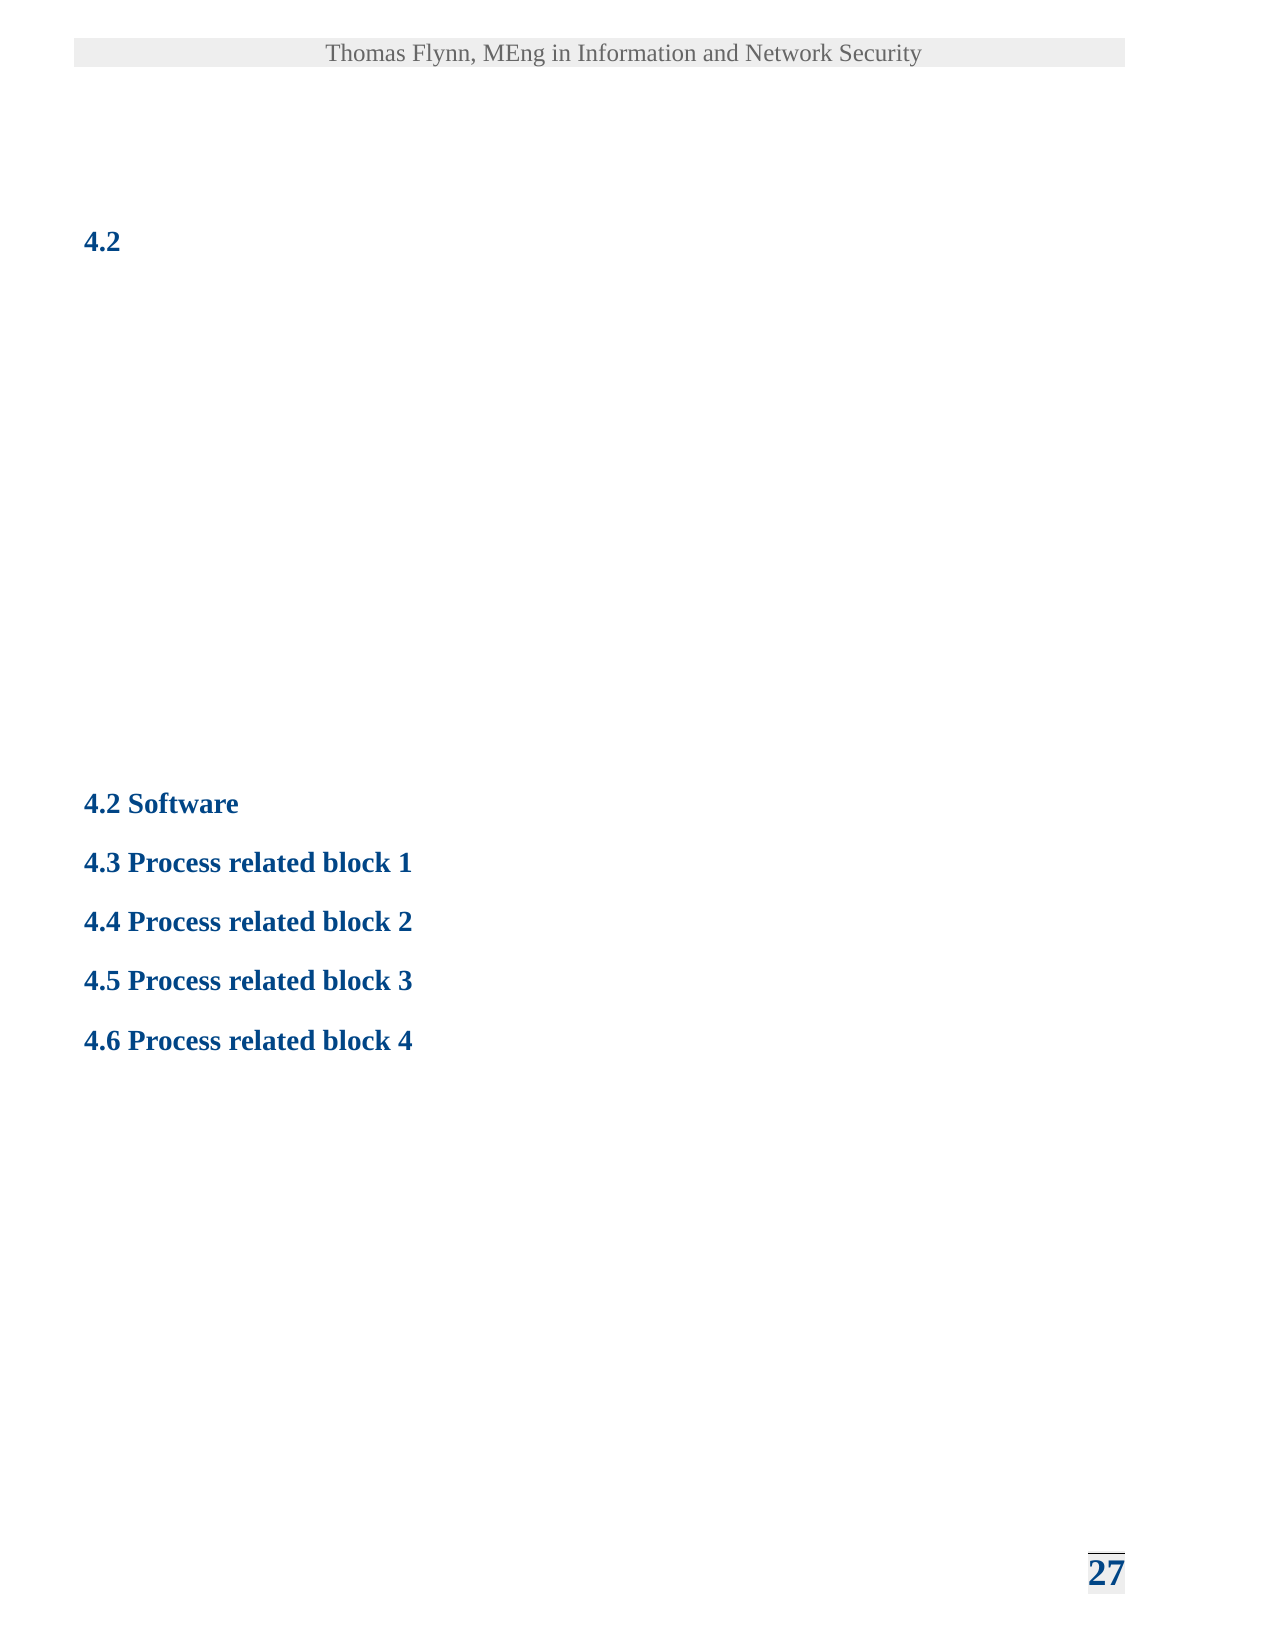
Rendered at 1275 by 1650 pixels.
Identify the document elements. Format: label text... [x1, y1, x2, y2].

subtitle 4.4 Process related block 2 [81, 904, 1125, 938]
subtitle 4.3 Process related block 1 [81, 845, 1125, 879]
subtitle 4.6 Process related block 4 [81, 1023, 1125, 1056]
subtitle 4.2 [81, 224, 1125, 257]
subtitle 4.5 Process related block 3 [81, 963, 1125, 997]
subtitle 4.2 Software [81, 786, 1125, 819]
